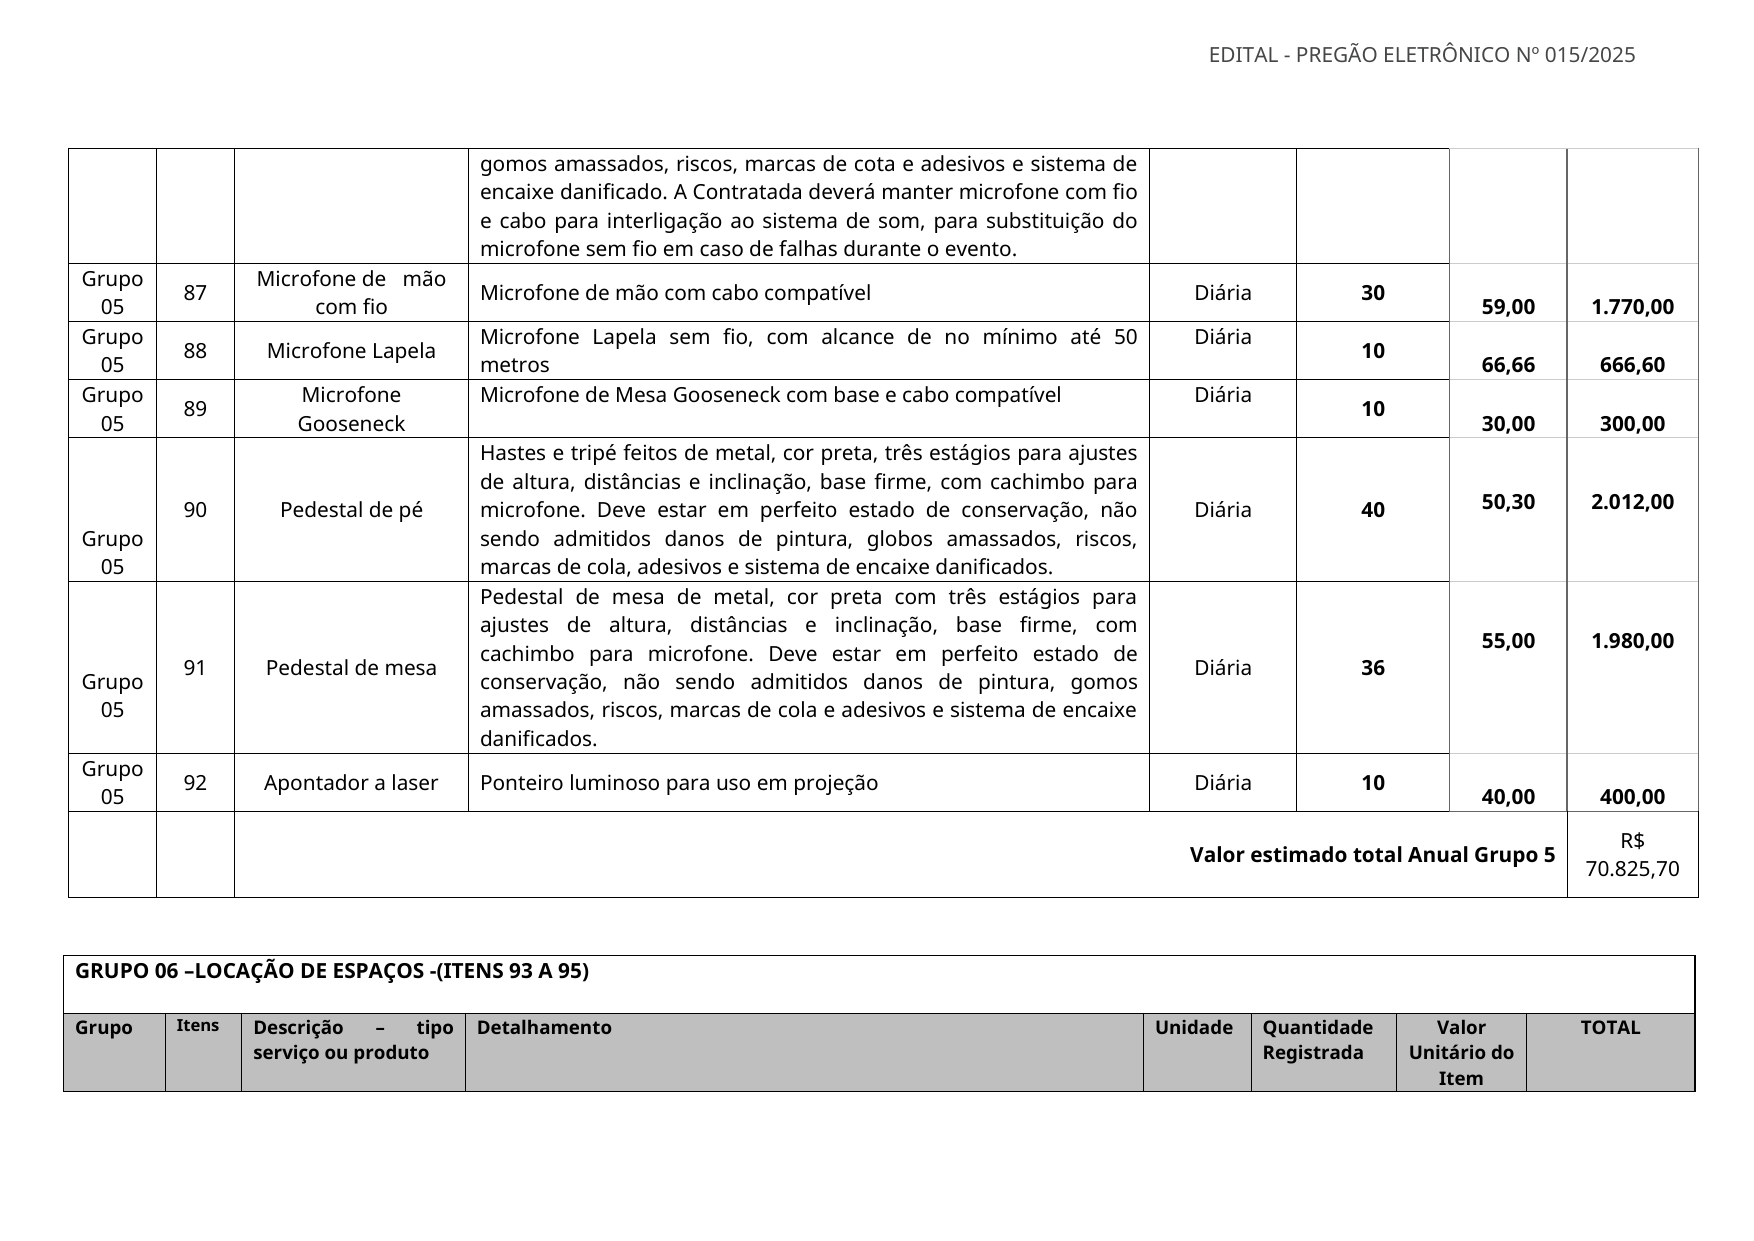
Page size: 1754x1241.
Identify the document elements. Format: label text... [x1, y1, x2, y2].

table_cell Pedestal de mesa de metal, cor preta com três estágios para ajustes de altura, distâncias e inclinação, base firme, com cachimbo para microfone. Deve estar em perfeito estado de conservação, não sendo admitidos danos de pintura, gomos amassados, riscos, marcas de cola e adesivos e sistema de encaixe danificados. [469, 582, 1149, 752]
table_cell 88 [157, 322, 234, 379]
table_cell Diária [1150, 264, 1296, 321]
table_cell Microfone de mão com fio [235, 264, 468, 321]
table_cell 40 [1297, 438, 1449, 581]
table_cell [157, 149, 234, 263]
table_cell Grupo 05 [69, 438, 156, 581]
table_cell 89 [157, 380, 234, 437]
table_cell 92 [157, 754, 234, 811]
table_cell [69, 149, 156, 263]
table_cell Diária [1150, 438, 1296, 581]
table_cell Diária [1150, 380, 1296, 437]
table_header GRUPO 06 –LOCAÇÃO DE ESPAÇOS -(ITENS 93 A 95) [64, 956, 1694, 1013]
table_cell TOTAL [1527, 1014, 1694, 1091]
table_cell Itens [166, 1014, 241, 1091]
table_cell Quantidade Registrada [1252, 1014, 1396, 1091]
table_cell Ponteiro luminoso para uso em projeção [469, 754, 1149, 811]
table_cell Grupo 05 [69, 264, 156, 321]
table_cell Microfone Gooseneck [235, 380, 468, 437]
table_cell Descrição – tipo serviço ou produto [242, 1014, 465, 1091]
table_cell Microfone Lapela [235, 322, 468, 379]
table_cell 30,00 [1450, 380, 1566, 437]
table_cell Grupo 05 [69, 582, 156, 752]
table_cell 30 [1297, 264, 1449, 321]
table_cell Detalhamento [466, 1014, 1143, 1091]
table_cell Microfone Lapela sem fio, com alcance de no mínimo até 50 metros [469, 322, 1149, 379]
table_cell 87 [157, 264, 234, 321]
table_cell [69, 812, 156, 897]
table_cell 40,00 [1450, 754, 1566, 811]
table_cell 91 [157, 582, 234, 752]
table_cell 666,60 [1568, 322, 1698, 379]
table_cell Pedestal de pé [235, 438, 468, 581]
table_cell 10 [1297, 322, 1449, 379]
table_cell Unidade [1144, 1014, 1251, 1091]
table_cell 10 [1297, 380, 1449, 437]
table_cell 59,00 [1450, 264, 1566, 321]
table_cell 300,00 [1568, 380, 1698, 437]
table_cell [235, 149, 468, 263]
table_cell R$ 70.825,70 [1568, 812, 1698, 897]
table_cell 10 [1297, 754, 1449, 811]
table_cell [1150, 149, 1296, 263]
table_cell 400,00 [1568, 754, 1698, 811]
table_cell Pedestal de mesa [235, 582, 468, 752]
table_cell Grupo 05 [69, 754, 156, 811]
table_cell 2.012,00 [1568, 438, 1698, 581]
table_cell 1.980,00 [1568, 582, 1698, 752]
table_cell 1.770,00 [1568, 264, 1698, 321]
table_cell Grupo 05 [69, 380, 156, 437]
table_cell Apontador a laser [235, 754, 468, 811]
table_cell Diária [1150, 754, 1296, 811]
table_cell gomos amassados, riscos, marcas de cota e adesivos e sistema de encaixe danificado. A Contratada deverá manter microfone com fio e cabo para interligação ao sistema de som, para substituição do microfone sem fio em caso de falhas durante o evento. [469, 149, 1149, 263]
table_cell Grupo [64, 1014, 165, 1091]
table_cell Grupo 05 [69, 322, 156, 379]
table_cell [1450, 149, 1566, 263]
table_cell 90 [157, 438, 234, 581]
table_cell Diária [1150, 322, 1296, 379]
table_cell 55,00 [1450, 582, 1566, 752]
table_cell 66,66 [1450, 322, 1566, 379]
table_cell Microfone de Mesa Gooseneck com base e cabo compatível [469, 380, 1149, 437]
table_cell Hastes e tripé feitos de metal, cor preta, três estágios para ajustes de altura, distâncias e inclinação, base firme, com cachimbo para microfone. Deve estar em perfeito estado de conservação, não sendo admitidos danos de pintura, globos amassados, riscos, marcas de cola, adesivos e sistema de encaixe danificados. [469, 438, 1149, 581]
table_cell Microfone de mão com cabo compatível [469, 264, 1149, 321]
table_cell Diária [1150, 582, 1296, 752]
table_cell Valor Unitário do Item [1397, 1014, 1526, 1091]
table_cell [157, 812, 234, 897]
table_cell 50,30 [1450, 438, 1566, 581]
table_cell 36 [1297, 582, 1449, 752]
table_cell [1297, 149, 1449, 263]
table_cell Valor estimado total Anual Grupo 5 [235, 812, 1567, 897]
table_cell [1568, 149, 1698, 263]
